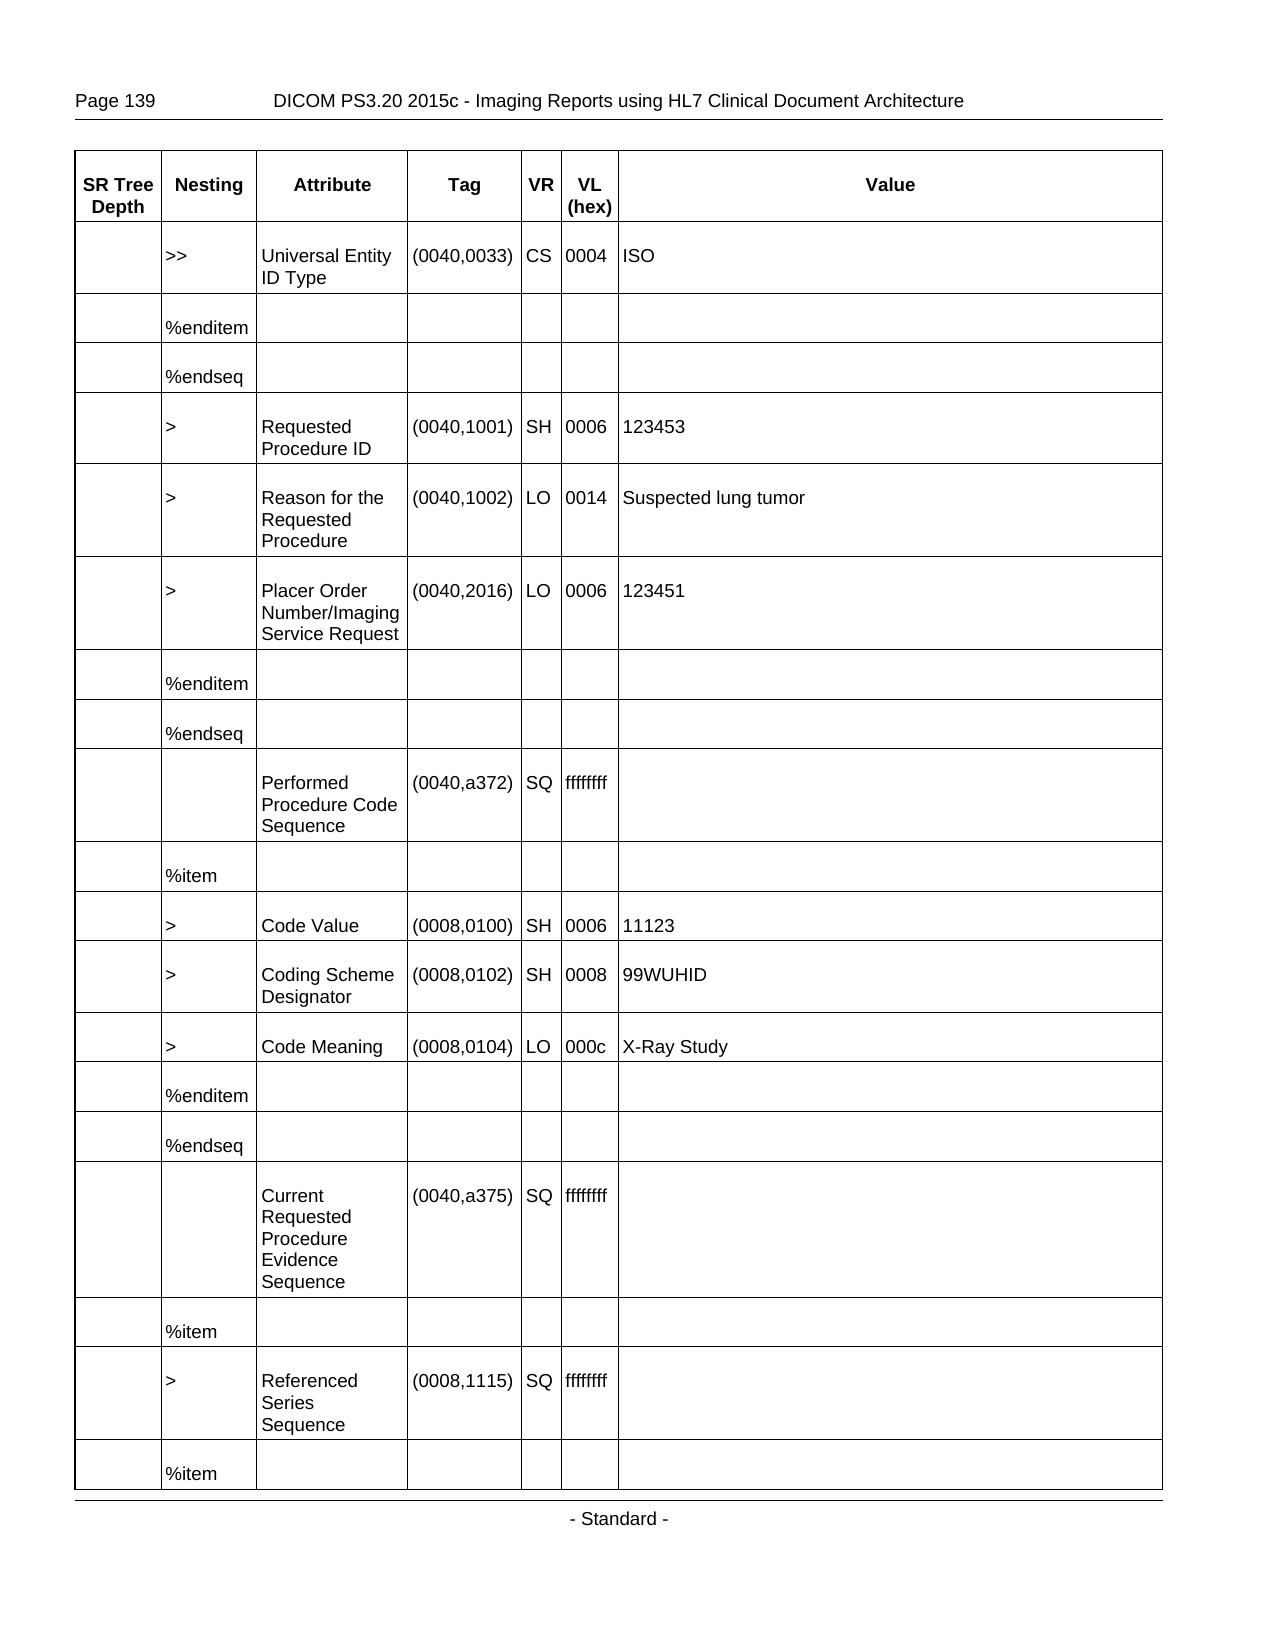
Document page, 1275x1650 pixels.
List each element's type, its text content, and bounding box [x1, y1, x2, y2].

table_cell (0008,1115) [408, 1347, 521, 1439]
table_header Value [619, 151, 1162, 221]
table_cell > [162, 1013, 256, 1061]
table_cell [76, 650, 161, 698]
table_cell Current Requested Procedure Evidence Sequence [257, 1162, 407, 1297]
table_cell [408, 842, 521, 891]
table_cell [522, 650, 561, 698]
table_cell [522, 1440, 561, 1489]
table_header SR Tree Depth [76, 151, 161, 221]
table_cell Coding Scheme Designator [257, 941, 407, 1012]
table_cell (0040,0033) [408, 222, 521, 292]
table_cell Placer Order Number/Imaging Service Request [257, 557, 407, 649]
table_cell ffffffff [562, 1162, 618, 1297]
table_cell Reason for the Requested Procedure [257, 464, 407, 556]
table_cell >> [162, 222, 256, 292]
table_cell [76, 700, 161, 748]
table_cell Code Value [257, 892, 407, 940]
table_cell (0008,0104) [408, 1013, 521, 1061]
table_cell LO [522, 557, 561, 649]
table_cell [76, 1298, 161, 1346]
table_cell [522, 1298, 561, 1346]
table_cell CS [522, 222, 561, 292]
table_cell (0040,a375) [408, 1162, 521, 1297]
table_cell 123451 [619, 557, 1162, 649]
table_cell [76, 343, 161, 392]
table_cell [408, 650, 521, 698]
table_cell [76, 464, 161, 556]
table_cell [619, 1298, 1162, 1346]
table_cell > [162, 941, 256, 1012]
table_cell [408, 700, 521, 748]
table_cell %enditem [162, 650, 256, 698]
table_cell %endseq [162, 1112, 256, 1161]
table_cell > [162, 557, 256, 649]
table_cell 11123 [619, 892, 1162, 940]
table_cell [76, 393, 161, 463]
table_cell 0006 [562, 557, 618, 649]
table_cell [76, 842, 161, 891]
table_cell Performed Procedure Code Sequence [257, 749, 407, 841]
table_cell SQ [522, 749, 561, 841]
table_cell [76, 1347, 161, 1439]
table_cell [257, 842, 407, 891]
table_cell ffffffff [562, 1347, 618, 1439]
table_cell [408, 1298, 521, 1346]
table_cell [257, 1440, 407, 1489]
table_cell SQ [522, 1347, 561, 1439]
table_cell [619, 700, 1162, 748]
table_cell [562, 842, 618, 891]
table_cell ISO [619, 222, 1162, 292]
table_cell 99WUHID [619, 941, 1162, 1012]
table_cell 0008 [562, 941, 618, 1012]
table_cell [619, 1062, 1162, 1111]
table_cell [76, 941, 161, 1012]
table_cell LO [522, 464, 561, 556]
table_cell (0008,0100) [408, 892, 521, 940]
table_cell [76, 557, 161, 649]
table_header VR [522, 151, 561, 221]
table_cell %item [162, 1298, 256, 1346]
table_cell [408, 1112, 521, 1161]
table_cell %endseq [162, 700, 256, 748]
table_cell %item [162, 1440, 256, 1489]
table_cell [619, 343, 1162, 392]
table_cell [76, 892, 161, 940]
table_cell [522, 1062, 561, 1111]
table_cell 000c [562, 1013, 618, 1061]
table_header VL (hex) [562, 151, 618, 221]
table_cell Universal Entity ID Type [257, 222, 407, 292]
table_cell [408, 343, 521, 392]
table_cell [522, 842, 561, 891]
table_cell 0014 [562, 464, 618, 556]
table_cell %item [162, 842, 256, 891]
table_cell [257, 1298, 407, 1346]
table_cell X-Ray Study [619, 1013, 1162, 1061]
table_header Tag [408, 151, 521, 221]
table_cell [408, 294, 521, 342]
table_cell [562, 1112, 618, 1161]
table_cell LO [522, 1013, 561, 1061]
table_cell [619, 294, 1162, 342]
table_cell [408, 1062, 521, 1111]
table_cell [562, 700, 618, 748]
table_cell %enditem [162, 1062, 256, 1111]
table_cell [619, 650, 1162, 698]
table_cell [76, 294, 161, 342]
table_cell [522, 294, 561, 342]
table_cell [257, 1112, 407, 1161]
table_cell [76, 1112, 161, 1161]
table_cell [619, 1112, 1162, 1161]
table_cell > [162, 464, 256, 556]
table_cell [619, 1440, 1162, 1489]
table_header Attribute [257, 151, 407, 221]
table_cell [522, 343, 561, 392]
table_cell [257, 700, 407, 748]
table_header Nesting [162, 151, 256, 221]
table_cell ffffffff [562, 749, 618, 841]
table_cell [522, 700, 561, 748]
table_cell [619, 842, 1162, 891]
table_cell Suspected lung tumor [619, 464, 1162, 556]
table_cell [257, 343, 407, 392]
table_cell [562, 650, 618, 698]
table_cell [257, 294, 407, 342]
table_cell [562, 343, 618, 392]
table_cell SQ [522, 1162, 561, 1297]
table_cell [619, 749, 1162, 841]
table_cell > [162, 393, 256, 463]
table_cell [522, 1112, 561, 1161]
table_cell 0004 [562, 222, 618, 292]
table_cell [76, 1062, 161, 1111]
table_cell %enditem [162, 294, 256, 342]
table_cell > [162, 1347, 256, 1439]
table_cell [257, 650, 407, 698]
table_cell [76, 1162, 161, 1297]
table_cell [562, 1062, 618, 1111]
table_cell 123453 [619, 393, 1162, 463]
table_cell (0040,1002) [408, 464, 521, 556]
table_cell SH [522, 393, 561, 463]
table_cell [257, 1062, 407, 1111]
table_cell [562, 1298, 618, 1346]
table_cell (0040,1001) [408, 393, 521, 463]
table_cell [76, 222, 161, 292]
table_cell [76, 1440, 161, 1489]
table_cell [619, 1162, 1162, 1297]
table_cell (0040,2016) [408, 557, 521, 649]
table_cell SH [522, 941, 561, 1012]
table_cell [619, 1347, 1162, 1439]
table_cell 0006 [562, 393, 618, 463]
table_cell (0008,0102) [408, 941, 521, 1012]
table_cell [162, 1162, 256, 1297]
table_cell Code Meaning [257, 1013, 407, 1061]
table_cell Referenced Series Sequence [257, 1347, 407, 1439]
table_cell [562, 1440, 618, 1489]
table_cell 0006 [562, 892, 618, 940]
table_cell [162, 749, 256, 841]
table_cell [408, 1440, 521, 1489]
table_cell %endseq [162, 343, 256, 392]
table_cell [562, 294, 618, 342]
table_cell (0040,a372) [408, 749, 521, 841]
table_cell SH [522, 892, 561, 940]
table_cell [76, 749, 161, 841]
table_cell [76, 1013, 161, 1061]
table_cell Requested Procedure ID [257, 393, 407, 463]
table_cell > [162, 892, 256, 940]
